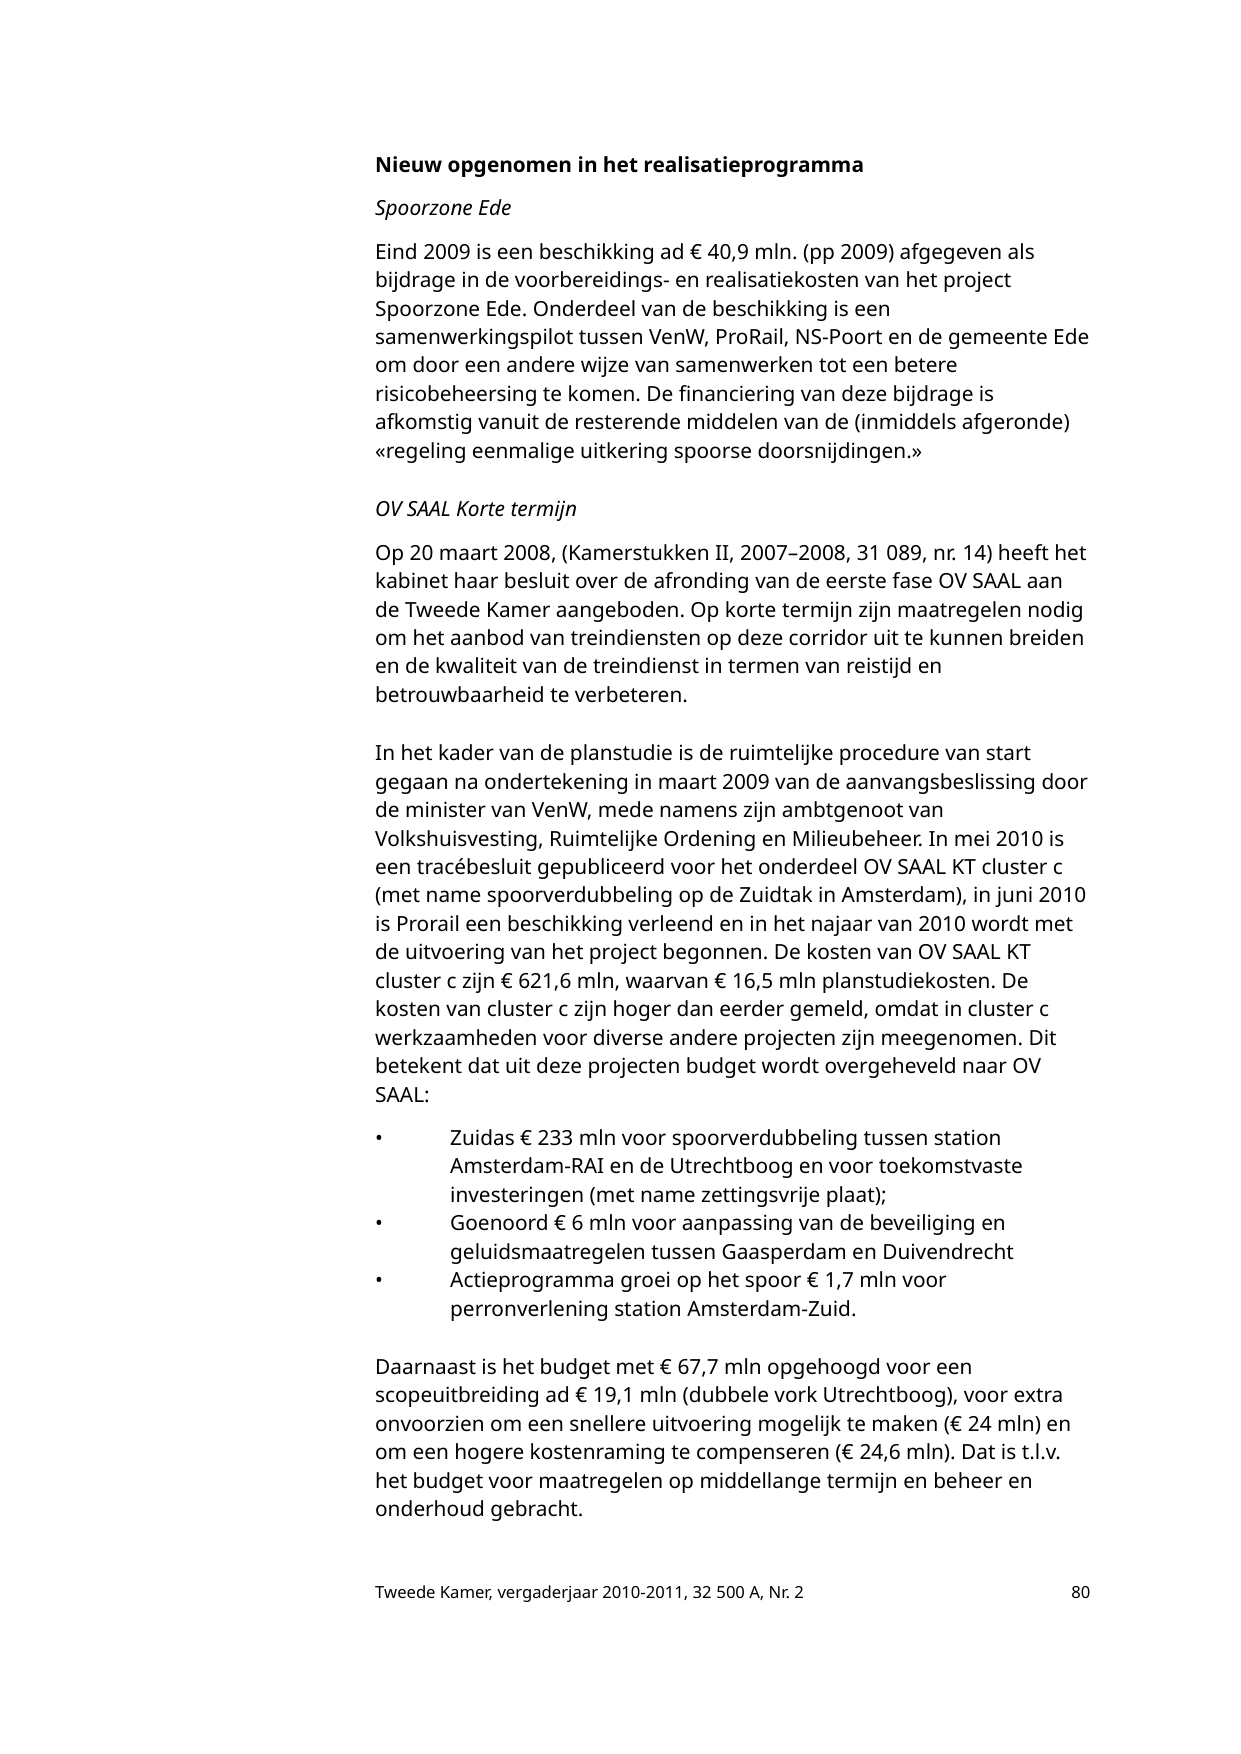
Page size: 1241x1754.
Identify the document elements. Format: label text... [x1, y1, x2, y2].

text Op 20 maart 2008, (Kamerstukken II, 2007–2008, 31 089, nr. 14) heeft het kabinet haar besluit over de afronding van de eerste fase OV SAAL aan de Tweede Kamer aangeboden. Op korte termijn zijn maatregelen nodig om het aanbod van treindiensten op deze corridor uit te kunnen breiden en de kwaliteit van de treindienst in termen van reistijd en betrouwbaarheid te verbeteren. [375, 538, 1090, 708]
text Nieuw opgenomen in het realisatieprogramma [375, 150, 1090, 178]
list Zuidas € 233 mln voor spoorverdubbeling tussen station Amsterdam-RAI en de Utrechtboog en voor toekomstvaste investeringen (met name zettingsvrije plaat); [375, 1123, 1090, 1208]
text Eind 2009 is een beschikking ad € 40,9 mln. (pp 2009) afgegeven als bijdrage in de voorbereidings- en realisatiekosten van het project Spoorzone Ede. Onderdeel van de beschikking is een samenwerkingspilot tussen VenW, ProRail, NS-Poort en de gemeente Ede om door een andere wijze van samenwerken tot een betere risicobeheersing te komen. De financiering van deze bijdrage is afkomstig vanuit de resterende middelen van de (inmiddels afgeronde) «regeling eenmalige uitkering spoorse doorsnijdingen.» [375, 237, 1090, 464]
text Spoorzone Ede [375, 193, 1090, 222]
list Goenoord € 6 mln voor aanpassing van de beveiliging en geluidsmaatregelen tussen Gaasperdam en Duivendrecht [375, 1208, 1090, 1265]
text OV SAAL Korte termijn [375, 494, 1090, 523]
text Daarnaast is het budget met € 67,7 mln opgehoogd voor een scopeuitbreiding ad € 19,1 mln (dubbele vork Utrechtboog), voor extra onvoorzien om een snellere uitvoering mogelijk te maken (€ 24 mln) en om een hogere kostenraming te compenseren (€ 24,6 mln). Dat is t.l.v. het budget voor maatregelen op middellange termijn en beheer en onderhoud gebracht. [375, 1352, 1090, 1523]
list Actieprogramma groei op het spoor € 1,7 mln voor perronverlening station Amsterdam-Zuid. [375, 1265, 1090, 1322]
text In het kader van de planstudie is de ruimtelijke procedure van start gegaan na ondertekening in maart 2009 van de aanvangsbeslissing door de minister van VenW, mede namens zijn ambtgenoot van Volkshuisvesting, Ruimtelijke Ordening en Milieubeheer. In mei 2010 is een tracébesluit gepubliceerd voor het onderdeel OV SAAL KT cluster c (met name spoorverdubbeling op de Zuidtak in Amsterdam), in juni 2010 is Prorail een beschikking verleend en in het najaar van 2010 wordt met de uitvoering van het project begonnen. De kosten van OV SAAL KT cluster c zijn € 621,6 mln, waarvan € 16,5 mln planstudiekosten. De kosten van cluster c zijn hoger dan eerder gemeld, omdat in cluster c werkzaamheden voor diverse andere projecten zijn meegenomen. Dit betekent dat uit deze projecten budget wordt overgeheveld naar OV SAAL: [375, 738, 1090, 1108]
